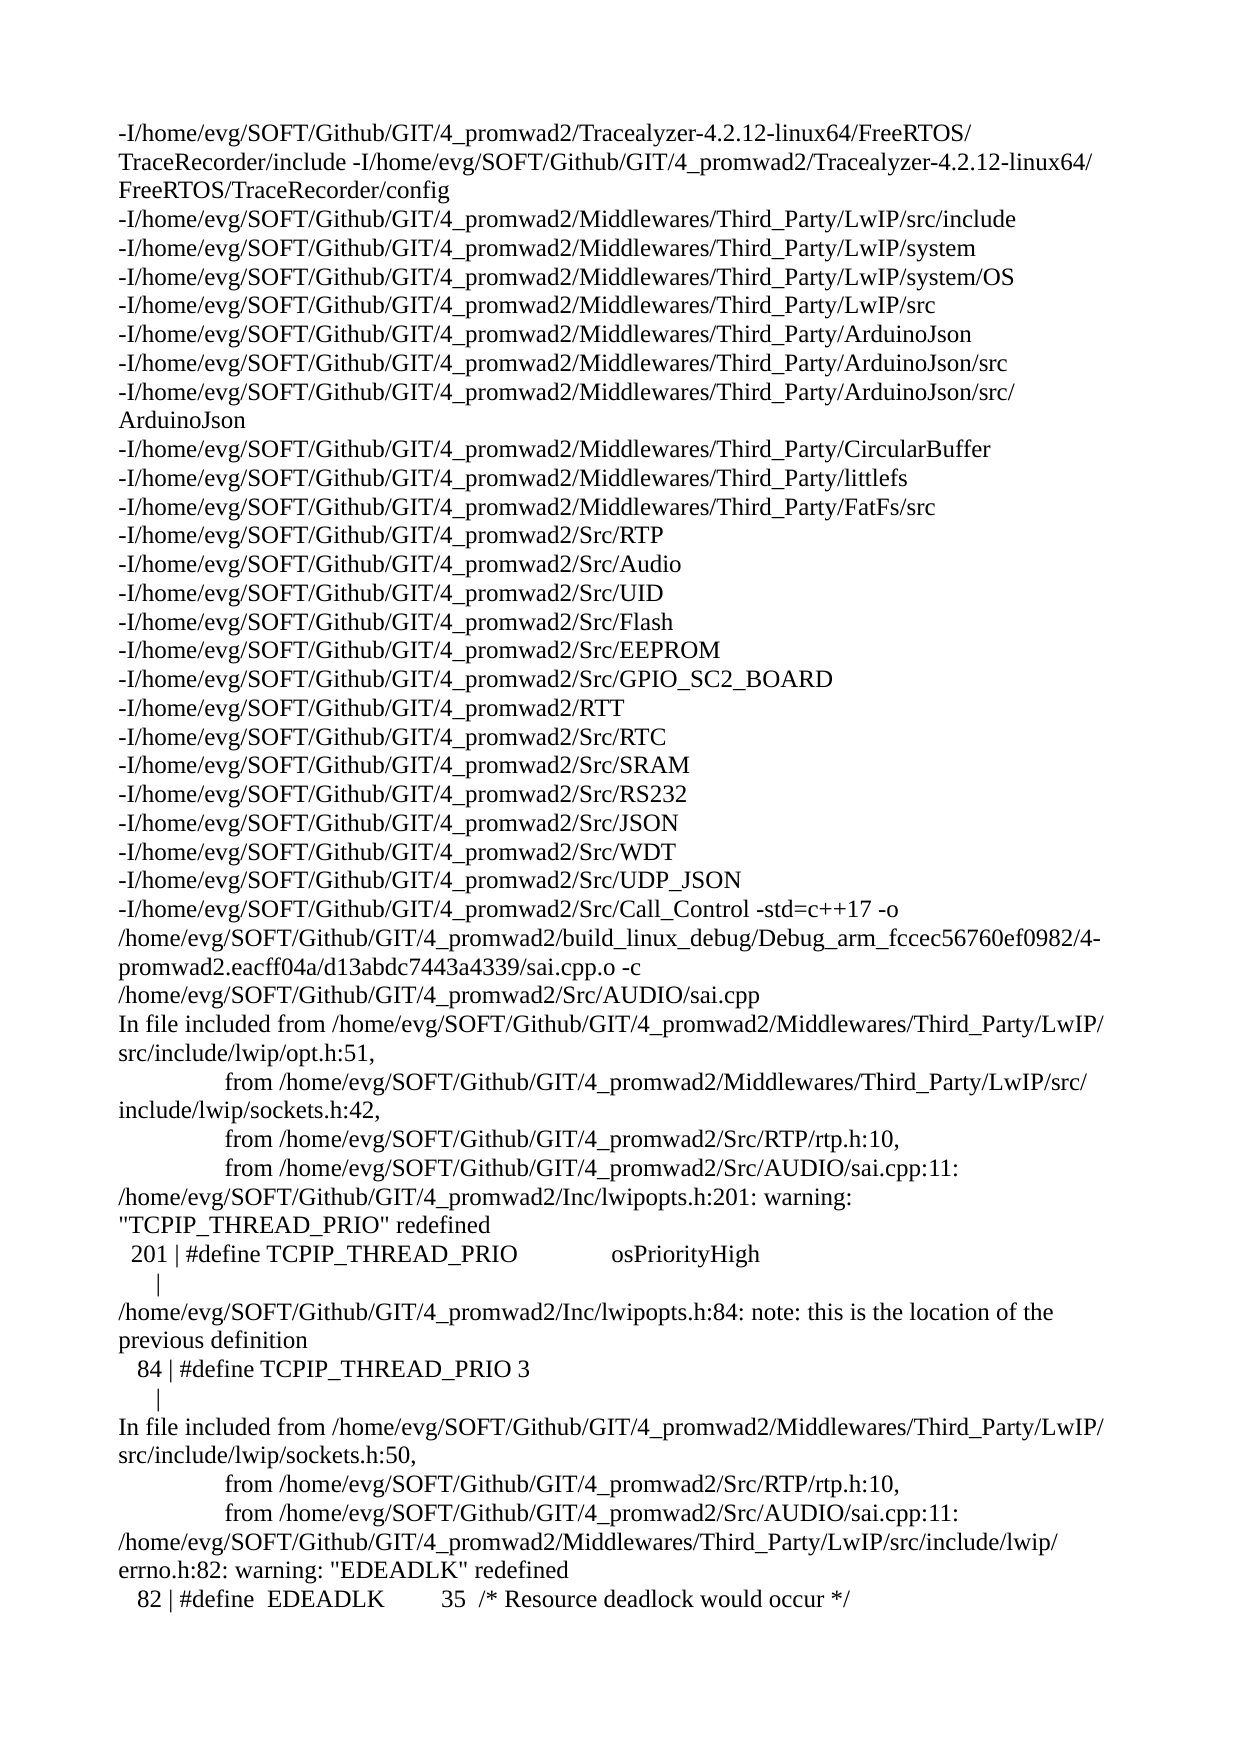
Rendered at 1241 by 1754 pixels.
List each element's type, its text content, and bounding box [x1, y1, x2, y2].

text from /home/evg/SOFT/Github/GIT/4_promwad2/Middlewares/Third_Party/LwIP/src/include/lwip/sockets.h:42, [118, 1067, 1122, 1124]
text from /home/evg/SOFT/Github/GIT/4_promwad2/Src/RTP/rtp.h:10, [118, 1469, 1122, 1498]
text /home/evg/SOFT/Github/GIT/4_promwad2/Inc/lwipopts.h:201: warning: "TCPIP_THREAD_PRIO" redefined [118, 1182, 1122, 1239]
text In file included from /home/evg/SOFT/Github/GIT/4_promwad2/Middlewares/Third_Party/LwIP/src/include/lwip/sockets.h:50, [118, 1412, 1122, 1469]
text 84 | #define TCPIP_THREAD_PRIO 3 [118, 1354, 1122, 1383]
text | [118, 1383, 1122, 1412]
text In file included from /home/evg/SOFT/Github/GIT/4_promwad2/Middlewares/Third_Party/LwIP/src/include/lwip/opt.h:51, [118, 1009, 1122, 1067]
text 201 | #define TCPIP_THREAD_PRIO osPriorityHigh [118, 1239, 1122, 1268]
text | [118, 1268, 1122, 1297]
text from /home/evg/SOFT/Github/GIT/4_promwad2/Src/RTP/rtp.h:10, [118, 1124, 1122, 1153]
text 82 | #define EDEADLK 35 /* Resource deadlock would occur */ [118, 1584, 1122, 1613]
text /home/evg/SOFT/Github/GIT/4_promwad2/Middlewares/Third_Party/LwIP/src/include/lwip/errno.h:82: warning: "EDEADLK" redefined [118, 1527, 1122, 1584]
text from /home/evg/SOFT/Github/GIT/4_promwad2/Src/AUDIO/sai.cpp:11: [118, 1153, 1122, 1182]
text /home/evg/SOFT/Github/GIT/4_promwad2/Inc/lwipopts.h:84: note: this is the location of the previous definition [118, 1297, 1122, 1354]
text from /home/evg/SOFT/Github/GIT/4_promwad2/Src/AUDIO/sai.cpp:11: [118, 1498, 1122, 1527]
text -I/home/evg/SOFT/Github/GIT/4_promwad2/Tracealyzer-4.2.12-linux64/FreeRTOS/TraceRecorder/include -I/home/evg/SOFT/Github/GIT/4_promwad2/Tracealyzer-4.2.12-linux64/FreeRTOS/TraceRecorder/config -I/home/evg/SOFT/Github/GIT/4_promwad2/Middlewares/Third_Party/LwIP/src/include -I/home/evg/SOFT/Github/GIT/4_promwad2/Middlewares/Third_Party/LwIP/system -I/home/evg/SOFT/Github/GIT/4_promwad2/Middlewares/Third_Party/LwIP/system/OS -I/home/evg/SOFT/Github/GIT/4_promwad2/Middlewares/Third_Party/LwIP/src -I/home/evg/SOFT/Github/GIT/4_promwad2/Middlewares/Third_Party/ArduinoJson -I/home/evg/SOFT/Github/GIT/4_promwad2/Middlewares/Third_Party/ArduinoJson/src -I/home/evg/SOFT/Github/GIT/4_promwad2/Middlewares/Third_Party/ArduinoJson/src/ArduinoJson -I/home/evg/SOFT/Github/GIT/4_promwad2/Middlewares/Third_Party/CircularBuffer -I/home/evg/SOFT/Github/GIT/4_promwad2/Middlewares/Third_Party/littlefs -I/home/evg/SOFT/Github/GIT/4_promwad2/Middlewares/Third_Party/FatFs/src -I/home/evg/SOFT/Github/GIT/4_promwad2/Src/RTP -I/home/evg/SOFT/Github/GIT/4_promwad2/Src/Audio -I/home/evg/SOFT/Github/GIT/4_promwad2/Src/UID -I/home/evg/SOFT/Github/GIT/4_promwad2/Src/Flash -I/home/evg/SOFT/Github/GIT/4_promwad2/Src/EEPROM -I/home/evg/SOFT/Github/GIT/4_promwad2/Src/GPIO_SC2_BOARD -I/home/evg/SOFT/Github/GIT/4_promwad2/RTT -I/home/evg/SOFT/Github/GIT/4_promwad2/Src/RTC -I/home/evg/SOFT/Github/GIT/4_promwad2/Src/SRAM -I/home/evg/SOFT/Github/GIT/4_promwad2/Src/RS232 -I/home/evg/SOFT/Github/GIT/4_promwad2/Src/JSON -I/home/evg/SOFT/Github/GIT/4_promwad2/Src/WDT -I/home/evg/SOFT/Github/GIT/4_promwad2/Src/UDP_JSON -I/home/evg/SOFT/Github/GIT/4_promwad2/Src/Call_Control -std=c++17 -o /home/evg/SOFT/Github/GIT/4_promwad2/build_linux_debug/Debug_arm_fccec56760ef0982/4-promwad2.eacff04a/d13abdc7443a4339/sai.cpp.o -c /home/evg/SOFT/Github/GIT/4_promwad2/Src/AUDIO/sai.cpp [118, 118, 1122, 1009]
